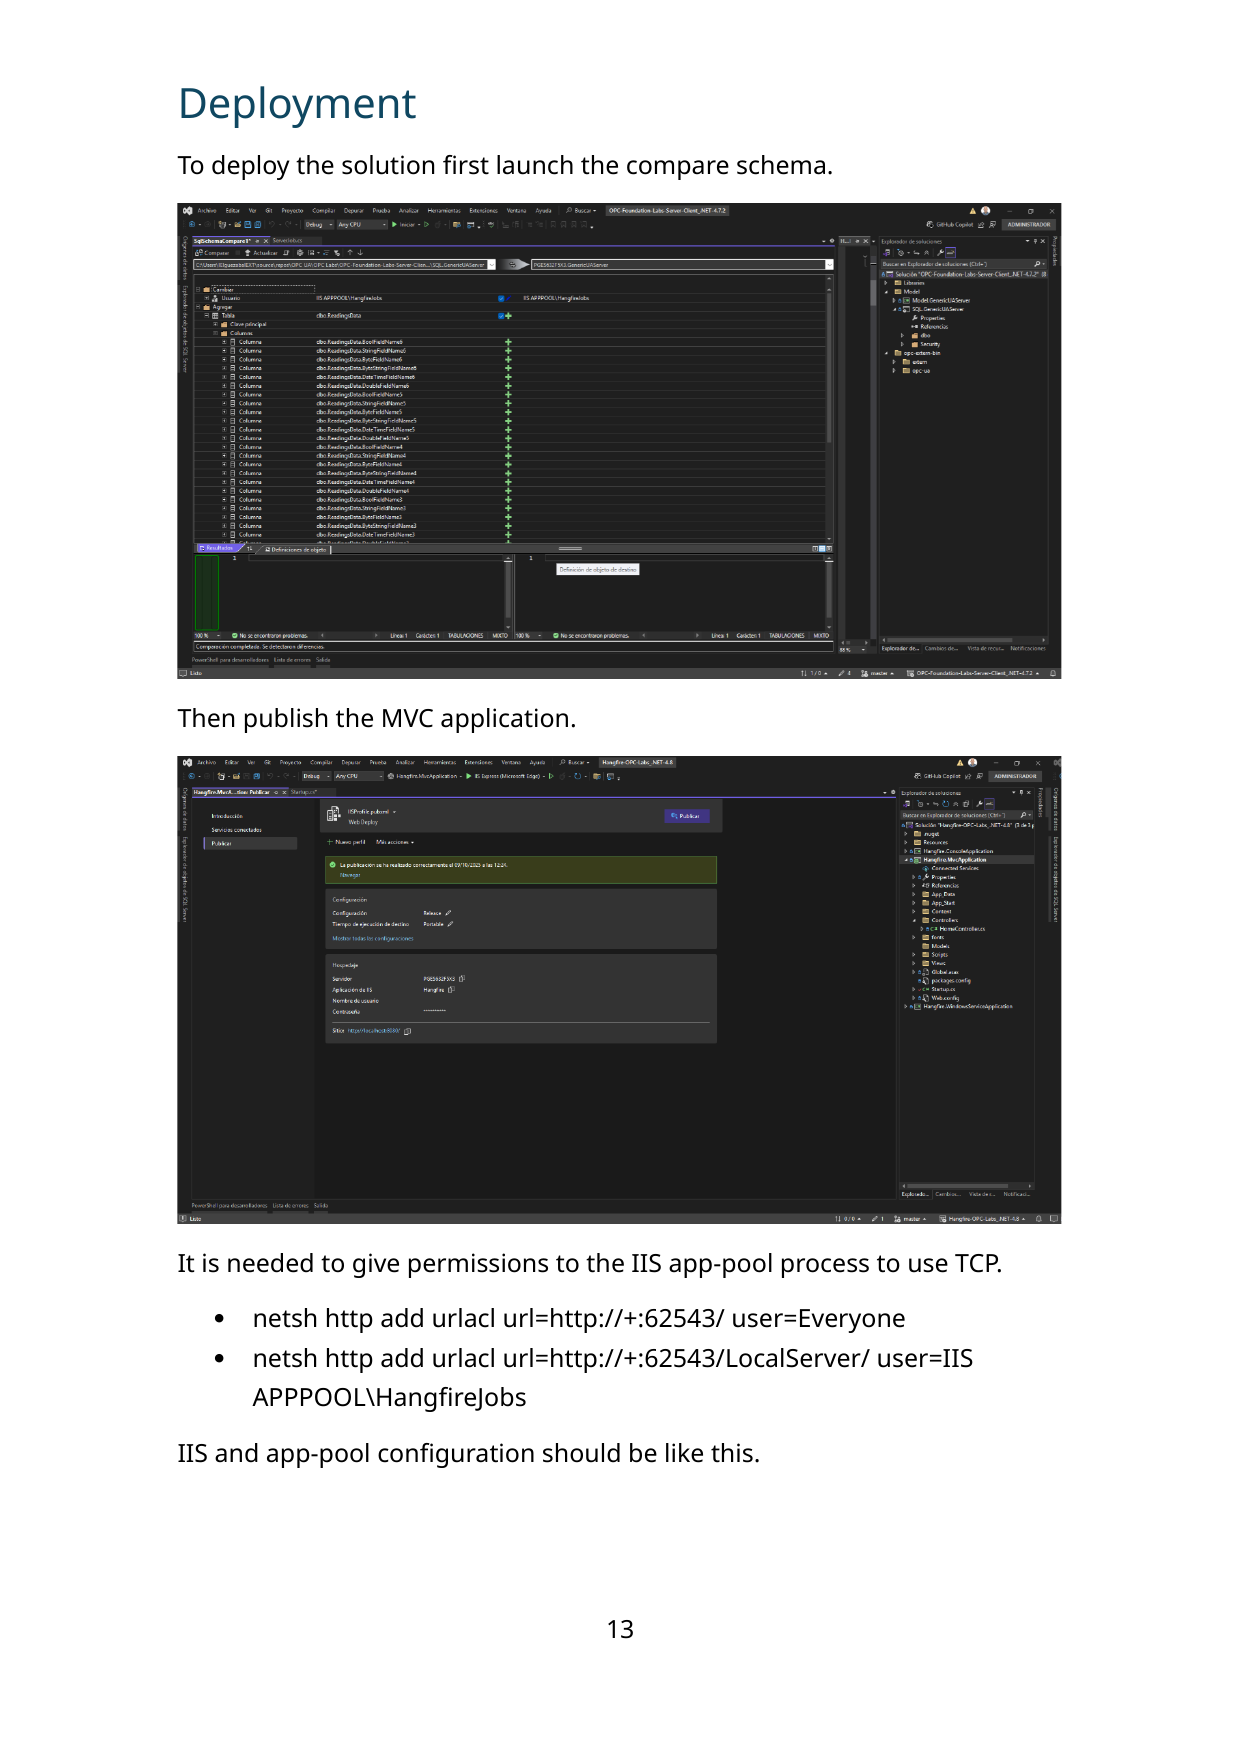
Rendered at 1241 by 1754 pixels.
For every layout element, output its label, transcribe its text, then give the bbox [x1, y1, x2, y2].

subtitle Deployment [177, 74, 1063, 131]
list netsh http add urlacl url=http://+:62543/LocalServer/ user=IIS APPPOOL\HangfireJobs [215, 1340, 1063, 1413]
text To deploy the solution first launch the compare schema. [177, 147, 1063, 181]
picture [177, 756, 1062, 1224]
picture [177, 203, 1062, 679]
text Then publish the MVC application. [177, 700, 1063, 734]
text IIS and app-pool configuration should be like this. [177, 1435, 1063, 1469]
text It is needed to give permissions to the IIS app-pool process to use TCP. [177, 1245, 1063, 1279]
list netsh http add urlacl url=http://+:62543/ user=Everyone [215, 1301, 1063, 1335]
